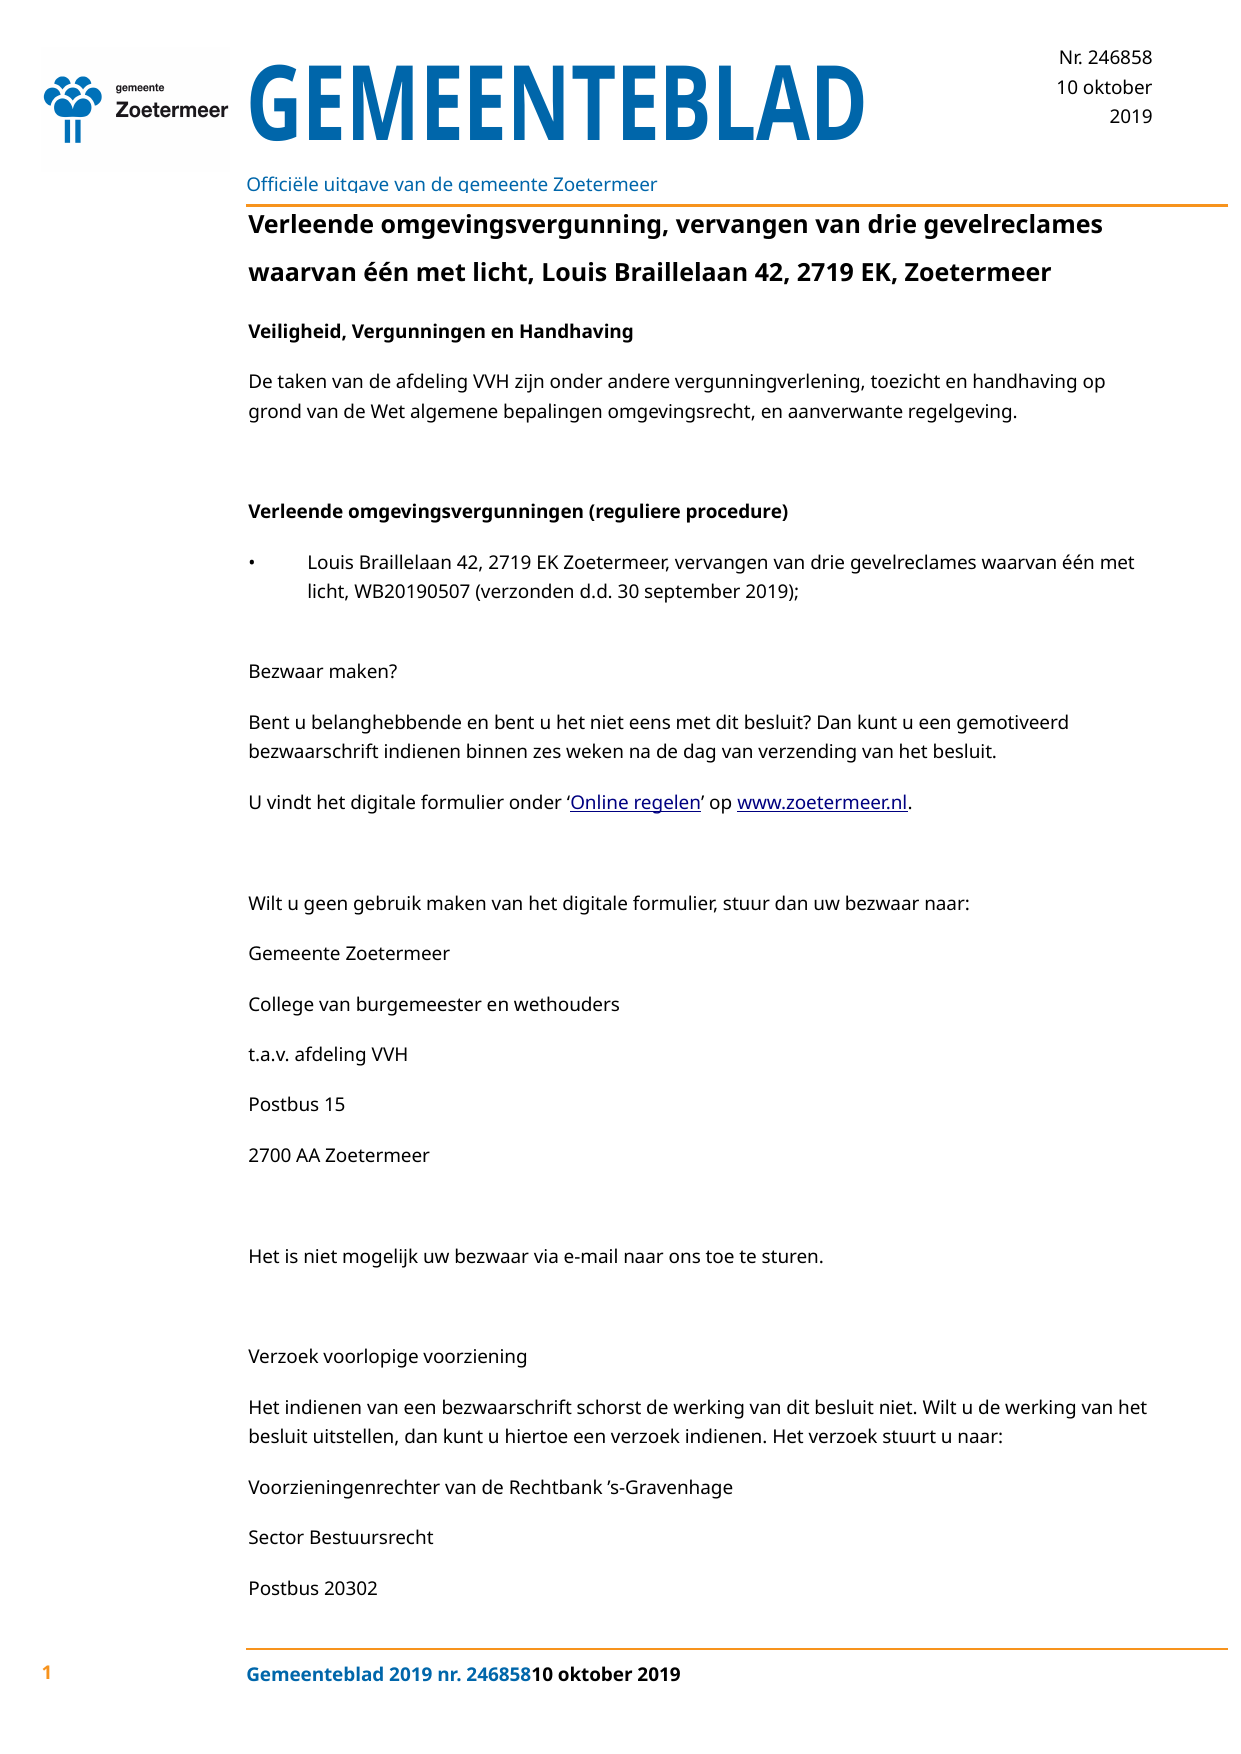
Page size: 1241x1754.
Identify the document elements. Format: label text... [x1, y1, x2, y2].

text Bezwaar maken? [248, 659, 1152, 684]
text De taken van de afdeling VVH zijn onder andere vergunningverlening, toezicht en handhaving op grond van de Wet algemene bepalingen omgevingsrecht, en aanverwante regelgeving. [248, 368, 1152, 424]
text College van burgemeester en wethouders [248, 991, 1152, 1017]
text Voorzieningenrechter van de Rechtbank ’s-Gravenhage [248, 1474, 1152, 1500]
text Het is niet mogelijk uw bezwaar via e-mail naar ons toe te sturen. [248, 1243, 1152, 1269]
text Bent u belanghebbende en bent u het niet eens met dit besluit? Dan kunt u een gemotiveerd bezwaarschrift indienen binnen zes weken na de dag van verzending van het besluit. [248, 709, 1152, 764]
list Louis Braillelaan 42, 2719 EK Zoetermeer, vervangen van drie gevelreclames waarvan één met licht, WB20190507 (verzonden d.d. 30 september 2019); [248, 549, 1152, 604]
picture [41, 47, 231, 172]
text U vindt het digitale formulier onder ‘Online regelen’ op www.zoetermeer.nl. [248, 789, 1152, 815]
text Sector Bestuursrecht [248, 1524, 1152, 1550]
text Postbus 15 [248, 1092, 1152, 1117]
text Postbus 20302 [248, 1575, 1152, 1601]
text Verleende omgevingsvergunning, vervangen van drie gevelreclames waarvan één met licht, Louis Braillelaan 42, 2719 EK, Zoetermeer [248, 207, 1152, 288]
text Verzoek voorlopige voorziening [248, 1344, 1152, 1369]
text Het indienen van een bezwaarschrift schorst de werking van dit besluit niet. Wilt u de werking van het besluit uitstellen, dan kunt u hiertoe een verzoek indienen. Het verzoek stuurt u naar: [248, 1394, 1152, 1449]
text Veiligheid, Vergunningen en Handhaving [248, 318, 1152, 344]
text t.a.v. afdeling VVH [248, 1041, 1152, 1067]
text Wilt u geen gebruik maken van het digitale formulier, stuur dan uw bezwaar naar: [248, 890, 1152, 916]
text 2700 AA Zoetermeer [248, 1142, 1152, 1168]
text Verleende omgevingsvergunningen (reguliere procedure) [248, 499, 1152, 524]
text Gemeente Zoetermeer [248, 940, 1152, 966]
